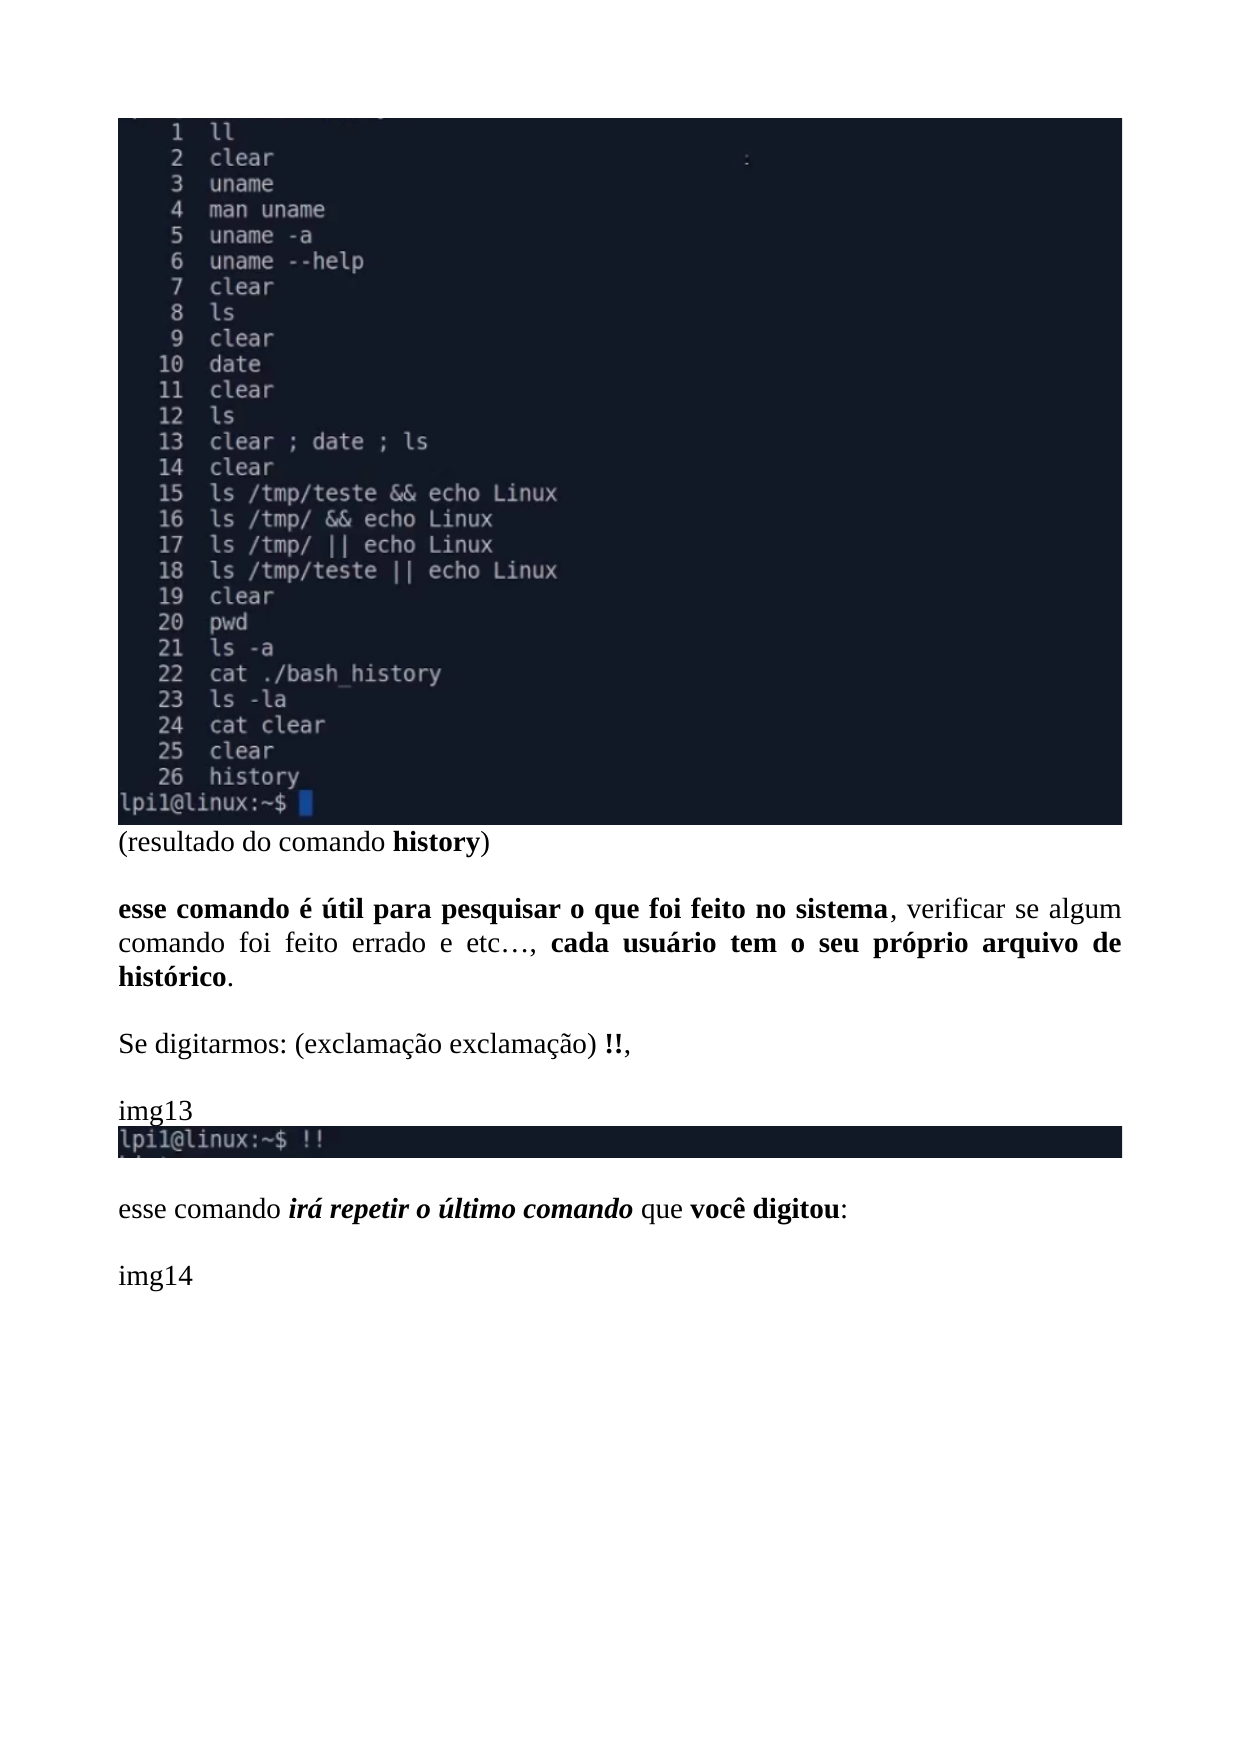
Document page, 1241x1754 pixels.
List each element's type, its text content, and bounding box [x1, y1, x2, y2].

picture [118, 1126, 1123, 1158]
text esse comando irá repetir o último comando que você digitou: [118, 1191, 1122, 1224]
text Se digitarmos: (exclamação exclamação) !!, [118, 1026, 1122, 1059]
picture [118, 118, 1123, 825]
text esse comando é útil para pesquisar o que foi feito no sistema, verificar se algum comando foi feito errado e etc…, cada usuário tem o seu próprio arquivo de histórico. [118, 892, 1122, 992]
text img13 [118, 1093, 1122, 1126]
text (resultado do comando history) [118, 825, 1122, 858]
text img14 [118, 1258, 1122, 1292]
